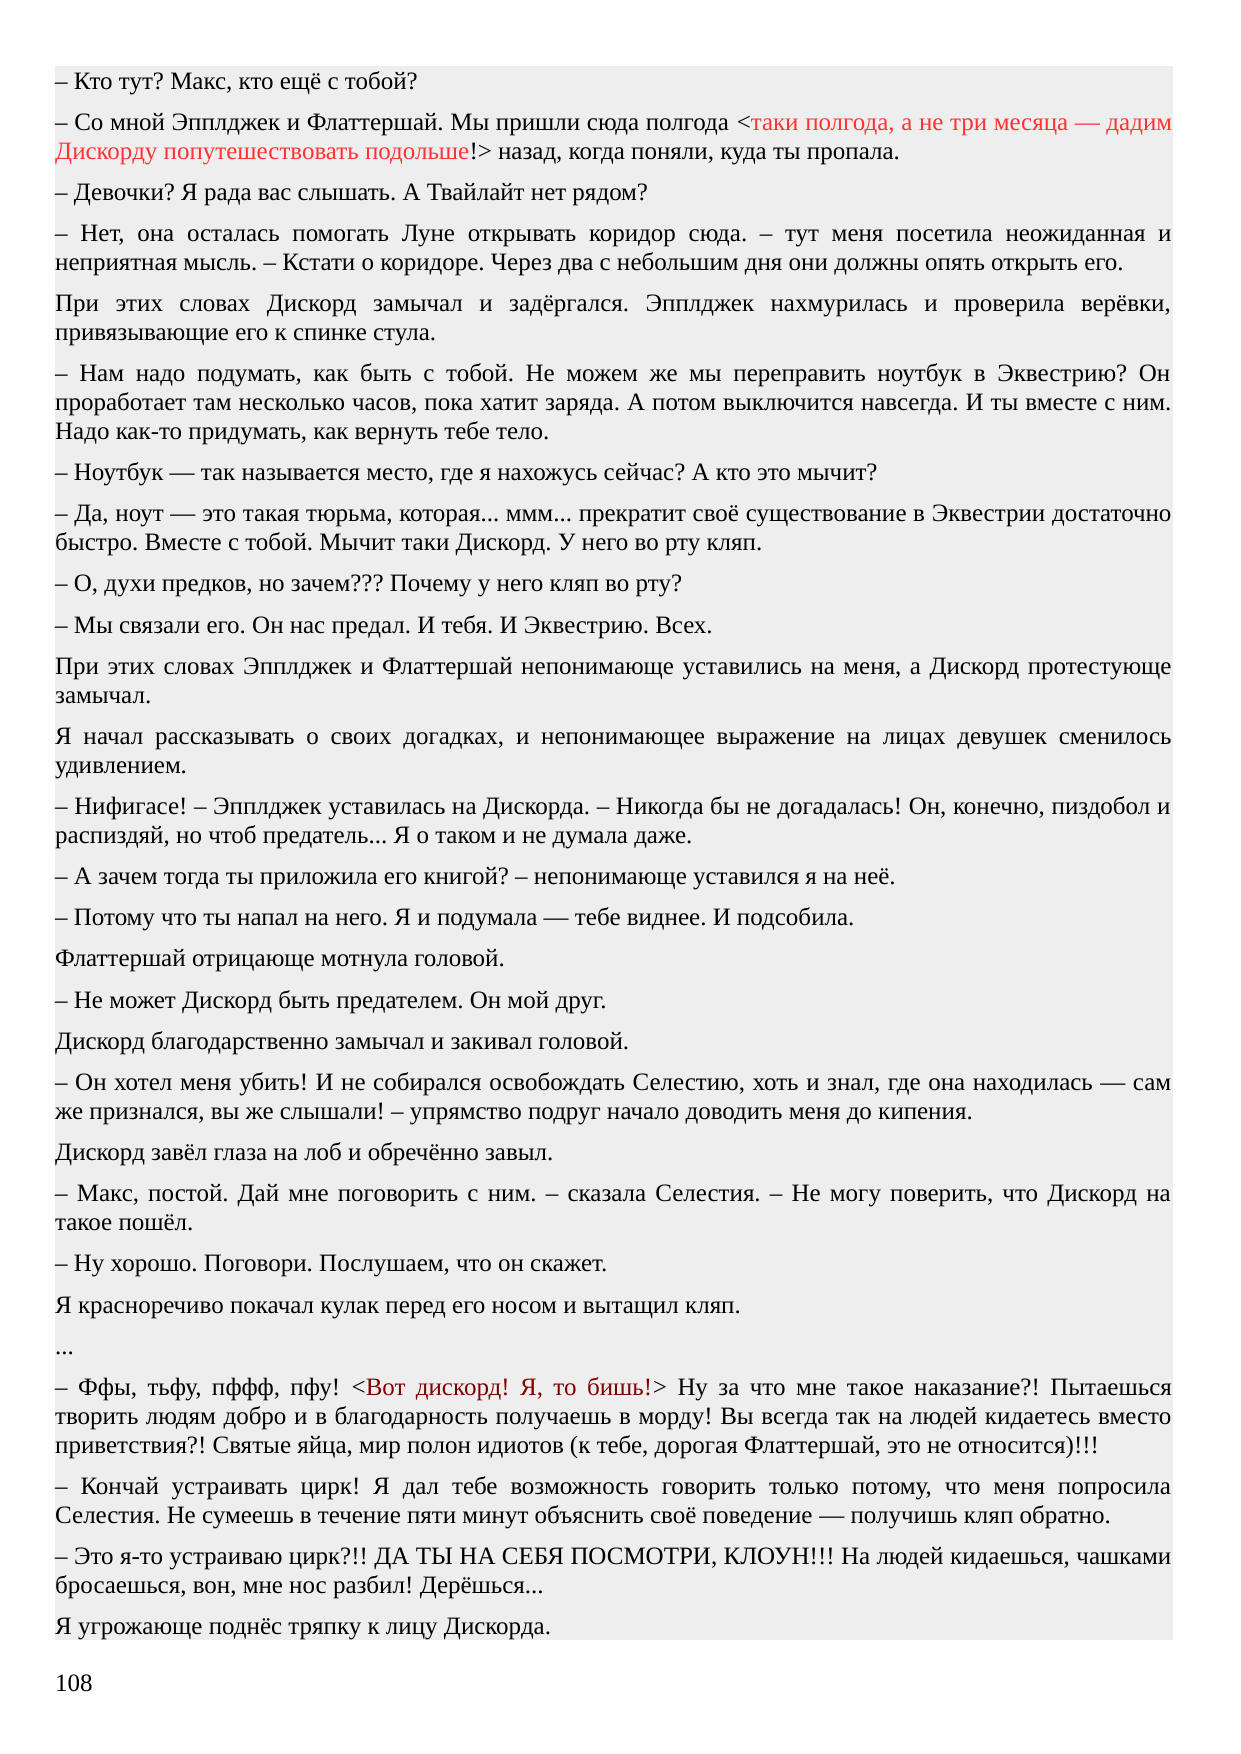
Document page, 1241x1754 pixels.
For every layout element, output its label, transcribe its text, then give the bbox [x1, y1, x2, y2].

text – О, духи предков, но зачем??? Почему у него кляп во рту? [55, 568, 1173, 597]
text – Он хотел меня убить! И не собирался освобождать Селестию, хоть и знал, где она находилась — сам же признался, вы же слышали! – упрямство подруг начало доводить меня до кипения. [55, 1067, 1173, 1125]
text – Это я-то устраиваю цирк?!! ДА ТЫ НА СЕБЯ ПОСМОТРИ, КЛОУН!!! На людей кидаешься, чашками бросаешься, вон, мне нос разбил! Дерёшься... [55, 1541, 1173, 1598]
text – Девочки? Я рада вас слышать. А Твайлайт нет рядом? [55, 177, 1173, 206]
text Дискорд благодарственно замычал и закивал головой. [55, 1026, 1173, 1055]
text – Макс, постой. Дай мне поговорить с ним. – сказала Селестия. – Не могу поверить, что Дискорд на такое пошёл. [55, 1178, 1173, 1236]
text Я угрожающе поднёс тряпку к лицу Дискорда. [55, 1611, 1173, 1640]
text Я красноречиво покачал кулак перед его носом и вытащил кляп. [55, 1290, 1173, 1318]
text Я начал рассказывать о своих догадках, и непонимающее выражение на лицах девушек сменилось удивлением. [55, 721, 1173, 778]
text – Ноутбук — так называется место, где я нахожусь сейчас? А кто это мычит? [55, 457, 1173, 486]
text – Со мной Эпплджек и Флаттершай. Мы пришли сюда полгода <таки полгода, а не три месяца — дадим Дискорду попутешествовать подольше!> назад, когда поняли, куда ты пропала. [55, 107, 1173, 165]
text – Ну хорошо. Поговори. Послушаем, что он скажет. [55, 1248, 1173, 1277]
text Дискорд завёл глаза на лоб и обречённо завыл. [55, 1137, 1173, 1166]
text – Потому что ты напал на него. Я и подумала — тебе виднее. И подсобила. [55, 902, 1173, 931]
text – Кто тут? Макс, кто ещё с тобой? [55, 66, 1173, 95]
text – Кончай устраивать цирк! Я дал тебе возможность говорить только потому, что меня попросила Селестия. Не сумеешь в течение пяти минут объяснить своё поведение — получишь кляп обратно. [55, 1471, 1173, 1528]
text – Нам надо подумать, как быть с тобой. Не можем же мы переправить ноутбук в Эквестрию? Он проработает там несколько часов, пока хатит заряда. А потом выключится навсегда. И ты вместе с ним. Надо как-то придумать, как вернуть тебе тело. [55, 358, 1173, 445]
text При этих словах Эпплджек и Флаттершай непонимающе уставились на меня, а Дискорд протестующе замычал. [55, 651, 1173, 708]
text При этих словах Дискорд замычал и задёргался. Эпплджек нахмурилась и проверила верёвки, привязывающие его к спинке стула. [55, 288, 1173, 346]
text – Ффы, тьфу, пффф, пфу! <Вот дискорд! Я, то бишь!> Ну за что мне такое наказание?! Пытаешься творить людям добро и в благодарность получаешь в морду! Вы всегда так на людей кидаетесь вместо приветствия?! Святые яйца, мир полон идиотов (к тебе, дорогая Флаттершай, это не относится)!!! [55, 1372, 1173, 1458]
text – Мы связали его. Он нас предал. И тебя. И Эквестрию. Всех. [55, 610, 1173, 638]
text Флаттершай отрицающе мотнула головой. [55, 943, 1173, 972]
text ... [55, 1331, 1173, 1360]
text – Нифигасе! – Эпплджек уставилась на Дискорда. – Никогда бы не догадалась! Он, конечно, пиздобол и распиздяй, но чтоб предатель... Я о таком и не думала даже. [55, 791, 1173, 848]
text – Нет, она осталась помогать Луне открывать коридор сюда. – тут меня посетила неожиданная и неприятная мысль. – Кстати о коридоре. Через два с небольшим дня они должны опять открыть его. [55, 218, 1173, 276]
text – А зачем тогда ты приложила его книгой? – непонимающе уставился я на неё. [55, 861, 1173, 890]
text – Не может Дискорд быть предателем. Он мой друг. [55, 985, 1173, 1013]
text – Да, ноут — это такая тюрьма, которая... ммм... прекратит своё существование в Эквестрии достаточно быстро. Вместе с тобой. Мычит таки Дискорд. У него во рту кляп. [55, 498, 1173, 556]
